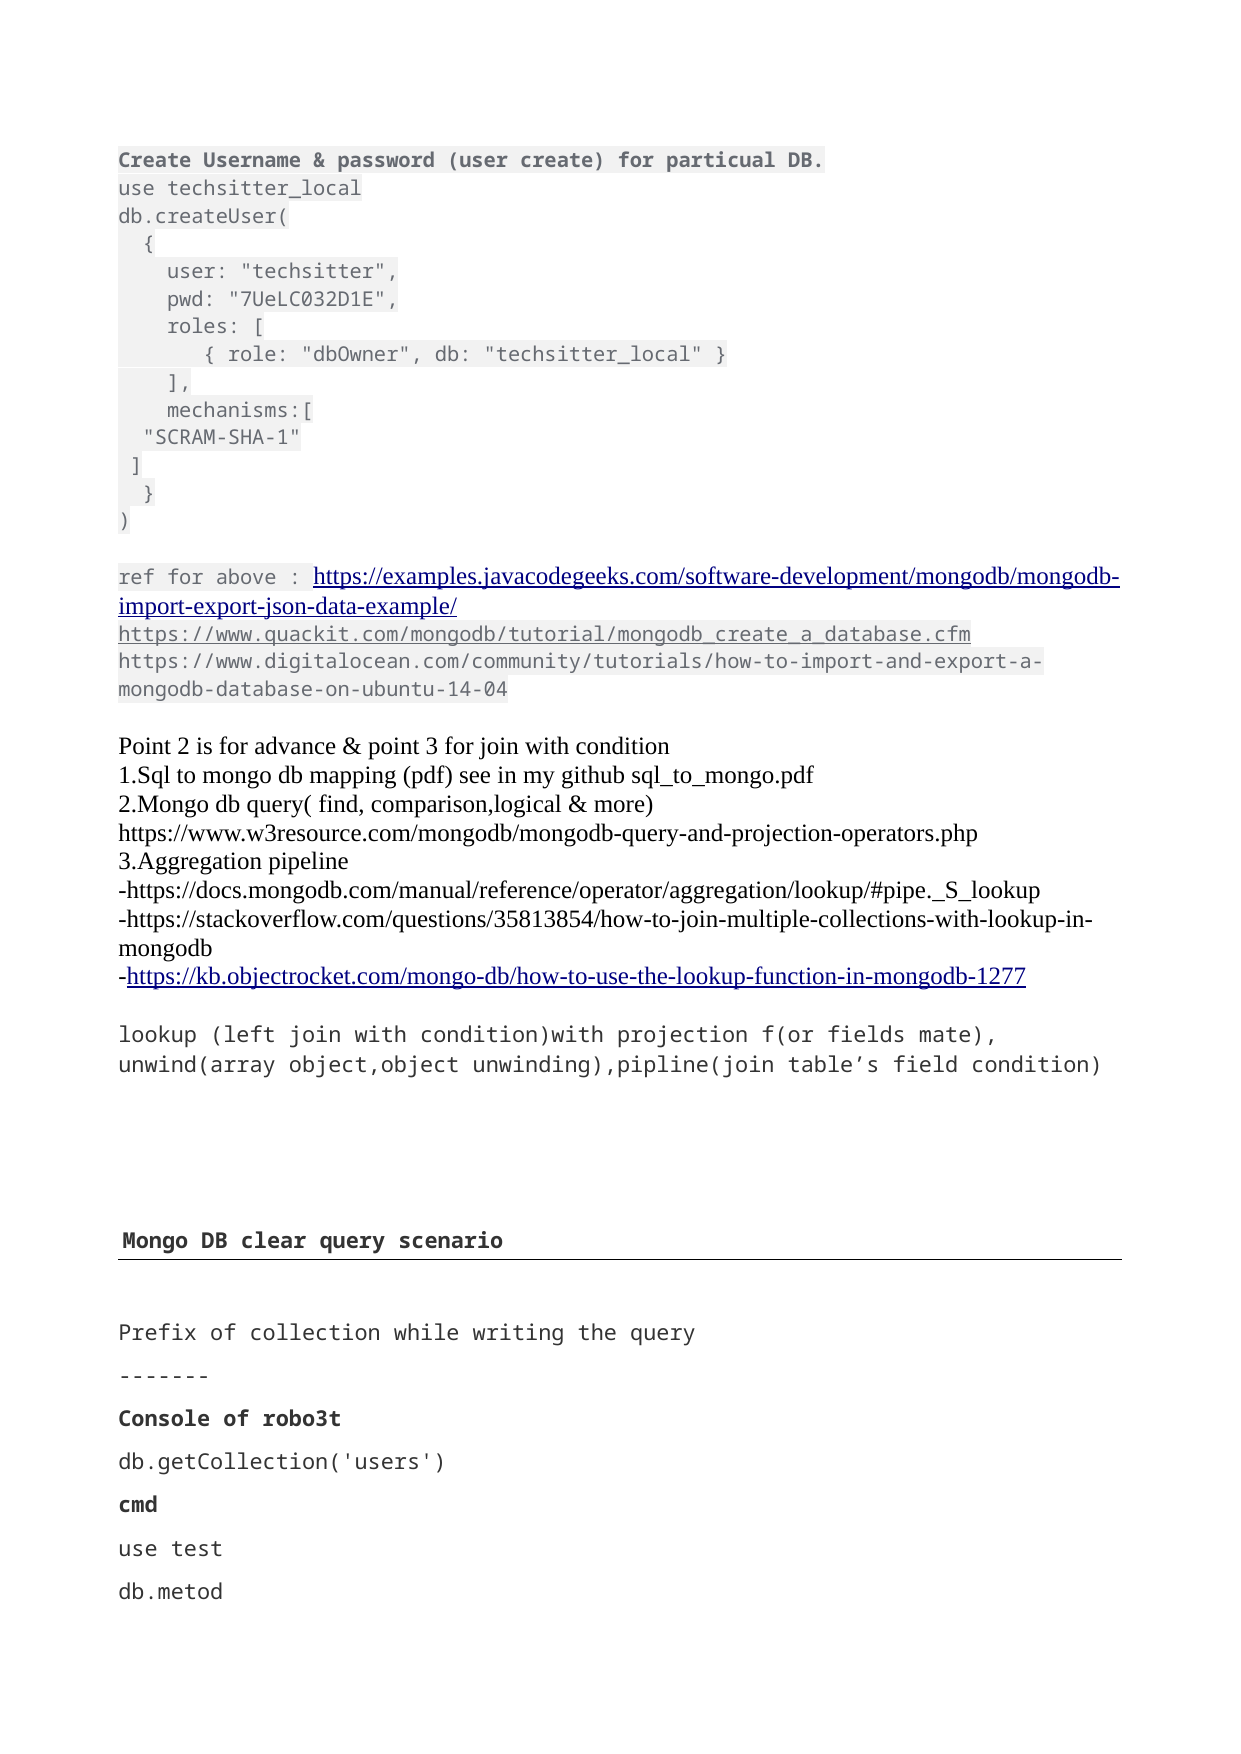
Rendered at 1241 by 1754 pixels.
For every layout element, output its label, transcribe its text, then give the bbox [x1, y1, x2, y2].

text Mongo DB clear query scenario [118, 1220, 1122, 1259]
text cmd [118, 1489, 1122, 1519]
text -https://stackoverflow.com/questions/35813854/how-to-join-multiple-collections-with-lookup-in-mongodb [118, 904, 1122, 961]
text ref for above : https://examples.javacodegeeks.com/software-development/mongodb/mongodb-import-export-json-data-example/ [118, 561, 1122, 619]
text "SCRAM-SHA-1" [118, 423, 1122, 451]
text use test [118, 1532, 1122, 1562]
text db.getCollection('users') [118, 1446, 1122, 1476]
text } [118, 478, 1122, 506]
text 1.Sql to mongo db mapping (pdf) see in my github sql_to_mongo.pdf [118, 760, 1122, 789]
text 2.Mongo db query( find, comparison,logical & more) [118, 789, 1122, 818]
text lookup (left join with condition)with projection f(or fields mate), unwind(array object,object unwinding),pipline(join table’s field condition) [118, 1019, 1122, 1078]
text Create Username & password (user create) for particual DB. [118, 146, 1122, 173]
text Console of robo3t [118, 1403, 1122, 1433]
text { [118, 229, 1122, 257]
text user: "techsitter", [118, 257, 1122, 284]
text db.metod [118, 1576, 1122, 1605]
text 3.Aggregation pipeline [118, 846, 1122, 875]
text roles: [ [118, 312, 1122, 340]
text Prefix of collection while writing the query [118, 1317, 1122, 1347]
text ------- [118, 1360, 1122, 1390]
text mechanisms:[ [118, 395, 1122, 423]
text -https://docs.mongodb.com/manual/reference/operator/aggregation/lookup/#pipe._S_lookup [118, 875, 1122, 904]
text ], [118, 367, 1122, 395]
text { role: "dbOwner", db: "techsitter_local" } [118, 340, 1122, 367]
text https://www.w3resource.com/mongodb/mongodb-query-and-projection-operators.php [118, 818, 1122, 846]
text https://www.quackit.com/mongodb/tutorial/mongodb_create_a_database.cfm [118, 619, 1122, 647]
text use techsitter_local [118, 173, 1122, 201]
text -https://kb.objectrocket.com/mongo-db/how-to-use-the-lookup-function-in-mongodb-1277 [118, 961, 1122, 990]
text https://www.digitalocean.com/community/tutorials/how-to-import-and-export-a-mongodb-database-on-ubuntu-14-04 [118, 647, 1122, 703]
text db.createUser( [118, 201, 1122, 229]
text ) [118, 506, 1122, 534]
text Point 2 is for advance & point 3 for join with condition [118, 731, 1122, 760]
text ] [118, 451, 1122, 478]
text pwd: "7UeLC032D1E", [118, 284, 1122, 312]
